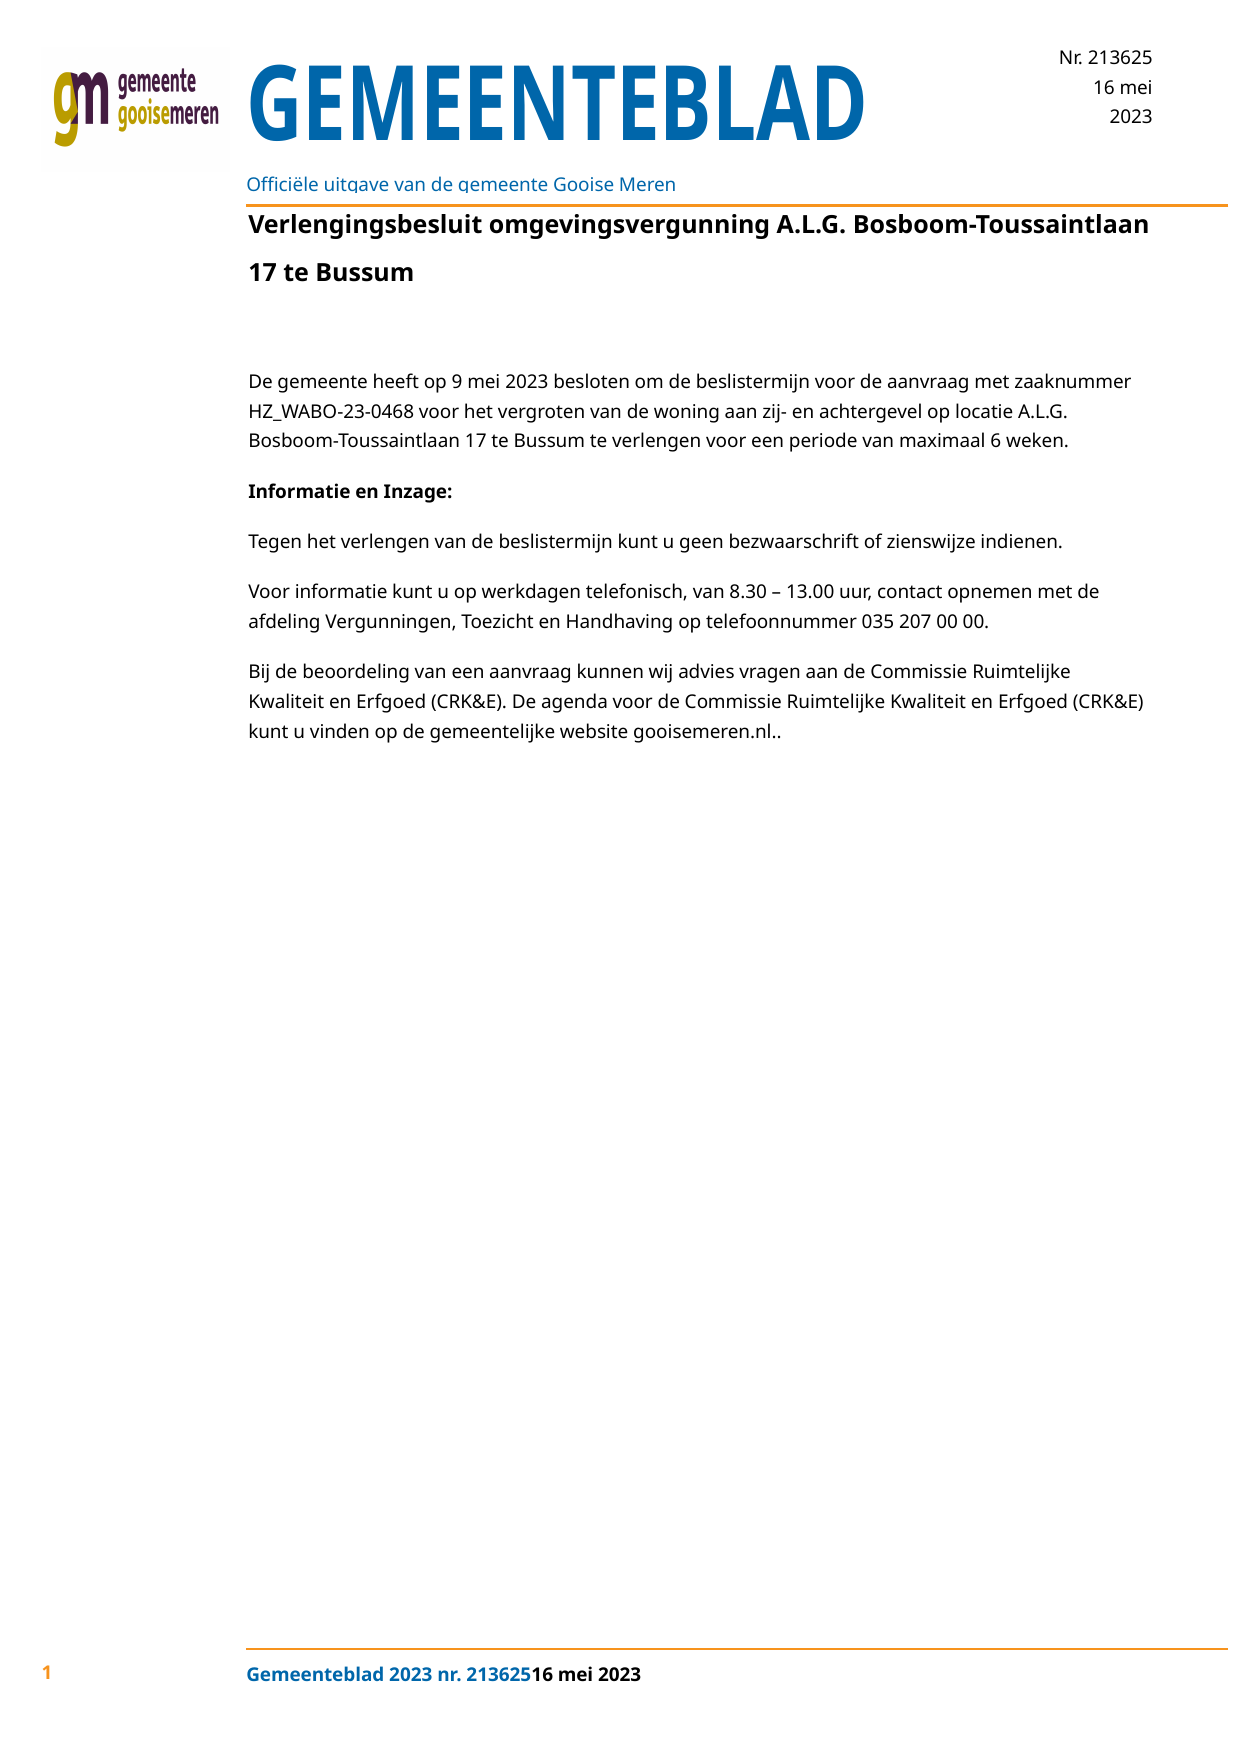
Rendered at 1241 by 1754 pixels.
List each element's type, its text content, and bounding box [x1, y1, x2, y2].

text Informatie en Inzage: [248, 478, 1152, 504]
text Tegen het verlengen van de beslistermijn kunt u geen bezwaarschrift of zienswijze indienen. [248, 528, 1152, 554]
text Verlengingsbesluit omgevingsvergunning A.L.G. Bosboom-Toussaintlaan 17 te Bussum [248, 207, 1152, 288]
picture [41, 47, 231, 172]
text Bij de beoordeling van een aanvraag kunnen wij advies vragen aan de Commissie Ruimtelijke Kwaliteit en Erfgoed (CRK&E). De agenda voor de Commissie Ruimtelijke Kwaliteit en Erfgoed (CRK&E) kunt u vinden op de gemeentelijke website gooisemeren.nl.. [248, 659, 1152, 744]
text De gemeente heeft op 9 mei 2023 besloten om de beslistermijn voor de aanvraag met zaaknummer HZ_WABO-23-0468 voor het vergroten van de woning aan zij- en achtergevel op locatie A.L.G. Bosboom-Toussaintlaan 17 te Bussum te verlengen voor een periode van maximaal 6 weken. [248, 368, 1152, 453]
text Voor informatie kunt u op werkdagen telefonisch, van 8.30 – 13.00 uur, contact opnemen met de afdeling Vergunningen, Toezicht en Handhaving op telefoonnummer 035 207 00 00. [248, 579, 1152, 634]
